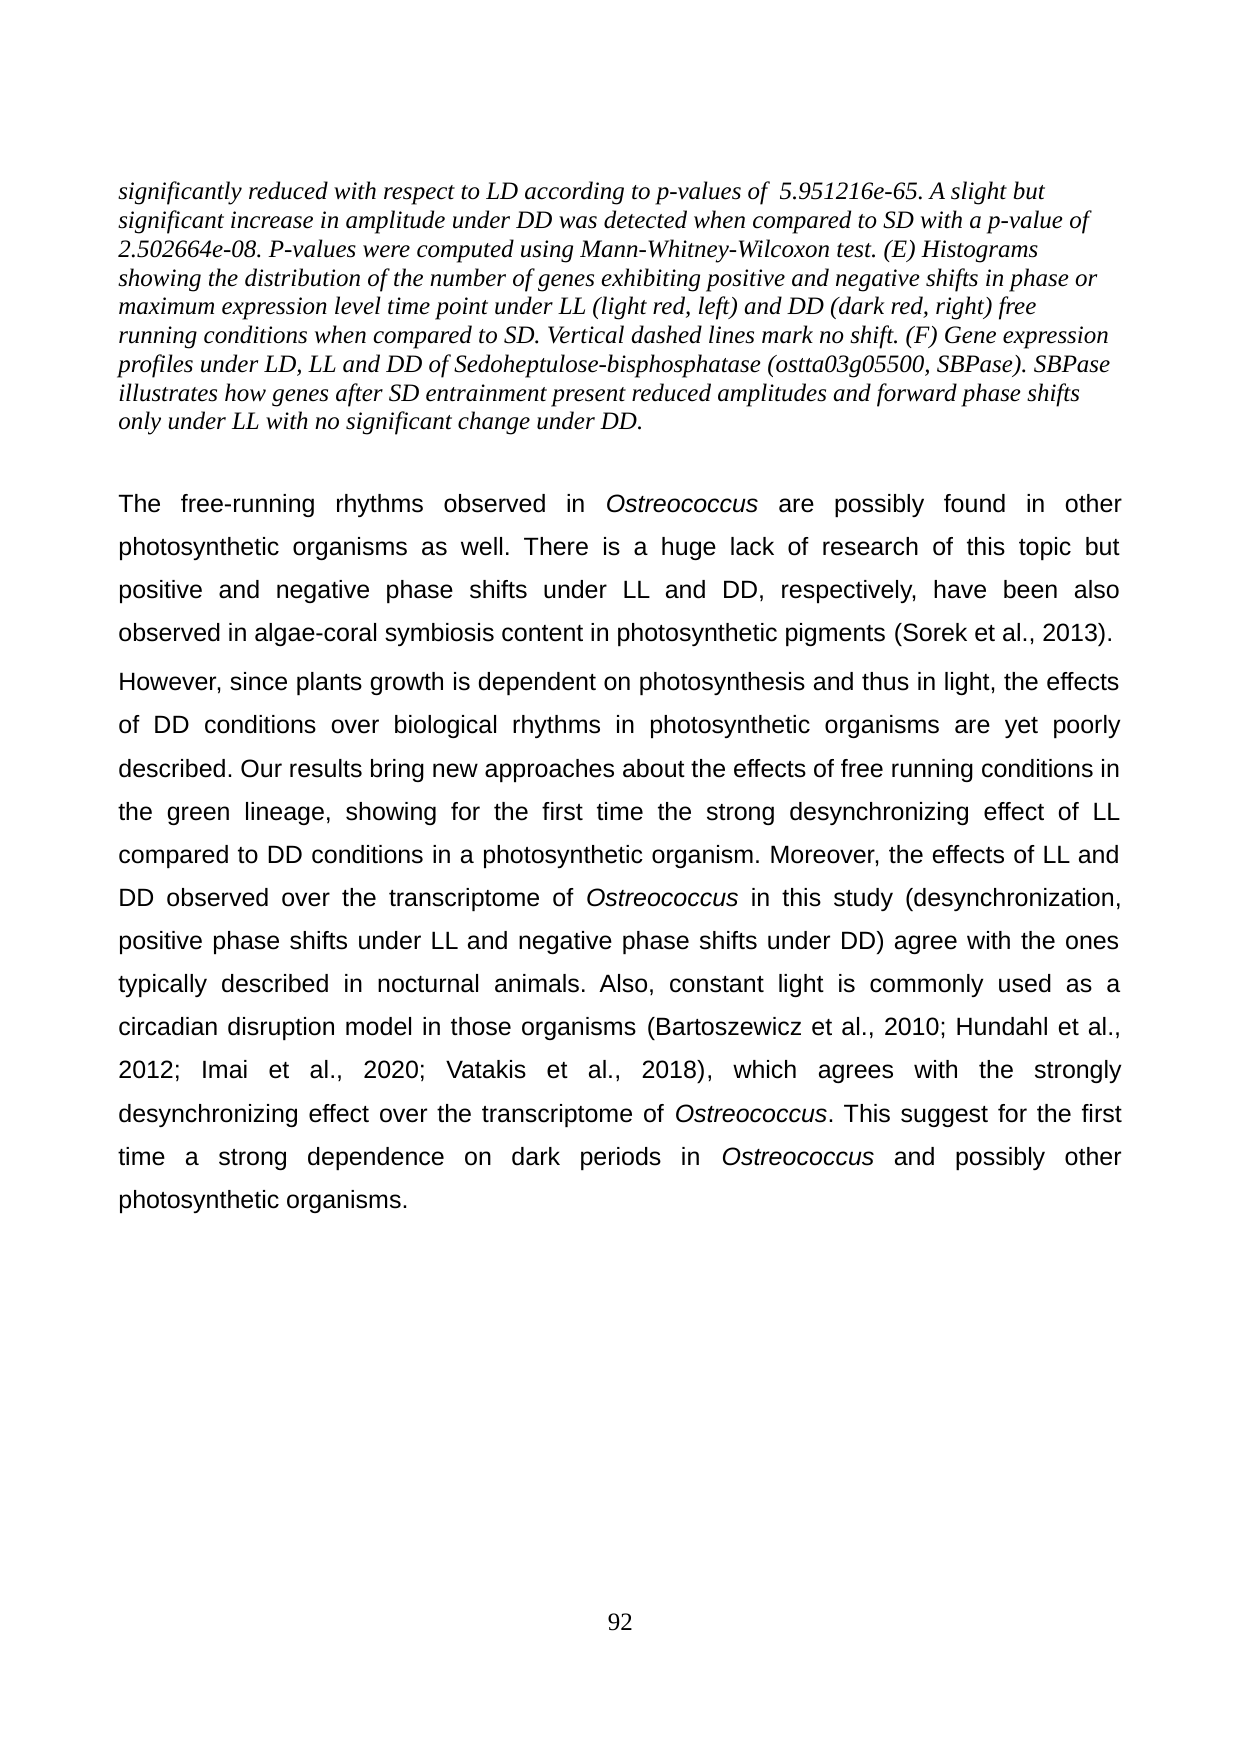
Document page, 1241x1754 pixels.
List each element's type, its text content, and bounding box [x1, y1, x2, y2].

text However, since plants growth is dependent on photosynthesis and thus in light, the effects of DD conditions over biological rhythms in photosynthetic organisms are yet poorly described. Our results bring new approaches about the effects of free running conditions in the green lineage, showing for the first time the strong desynchronizing effect of LL compared to DD conditions in a photosynthetic organism. Moreover, the effects of LL and DD observed over the transcriptome of Ostreococcus in this study (desynchronization, positive phase shifts under LL and negative phase shifts under DD) agree with the ones typically described in nocturnal animals. Also, constant light is commonly used as a circadian disruption model in those organisms (Bartoszewicz et al., 2010; Hundahl et al., 2012; Imai et al., 2020; Vatakis et al., 2018)⁠, which agrees with the strongly desynchronizing effect over the transcriptome of Ostreococcus. This suggest for the first time a strong dependence on dark periods in Ostreococcus and possibly other photosynthetic organisms. [118, 667, 1122, 1214]
text significantly reduced with respect to LD according to p-values of 5.951216e-65. A slight but significant increase in amplitude under DD was detected when compared to SD with a p-value of 2.502664e-08. P-values were computed using Mann-Whitney-Wilcoxon test. (E) Histograms showing the distribution of the number of genes exhibiting positive and negative shifts in phase or maximum expression level time point under LL (light red, left) and DD (dark red, right) free running conditions when compared to SD. Vertical dashed lines mark no shift. (F) Gene expression profiles under LD, LL and DD of Sedoheptulose-bisphosphatase (ostta03g05500, SBPase). SBPase illustrates how genes after SD entrainment present reduced amplitudes and forward phase shifts only under LL with no significant change under DD. [118, 176, 1122, 435]
text The free-running rhythms observed in Ostreococcus are possibly found in other photosynthetic organisms as well. There is a huge lack of research of this topic but positive and negative phase shifts under LL and DD, respectively, have been also observed in algae-coral symbiosis content in photosynthetic pigments (Sorek et al., 2013)⁠. [118, 489, 1122, 647]
